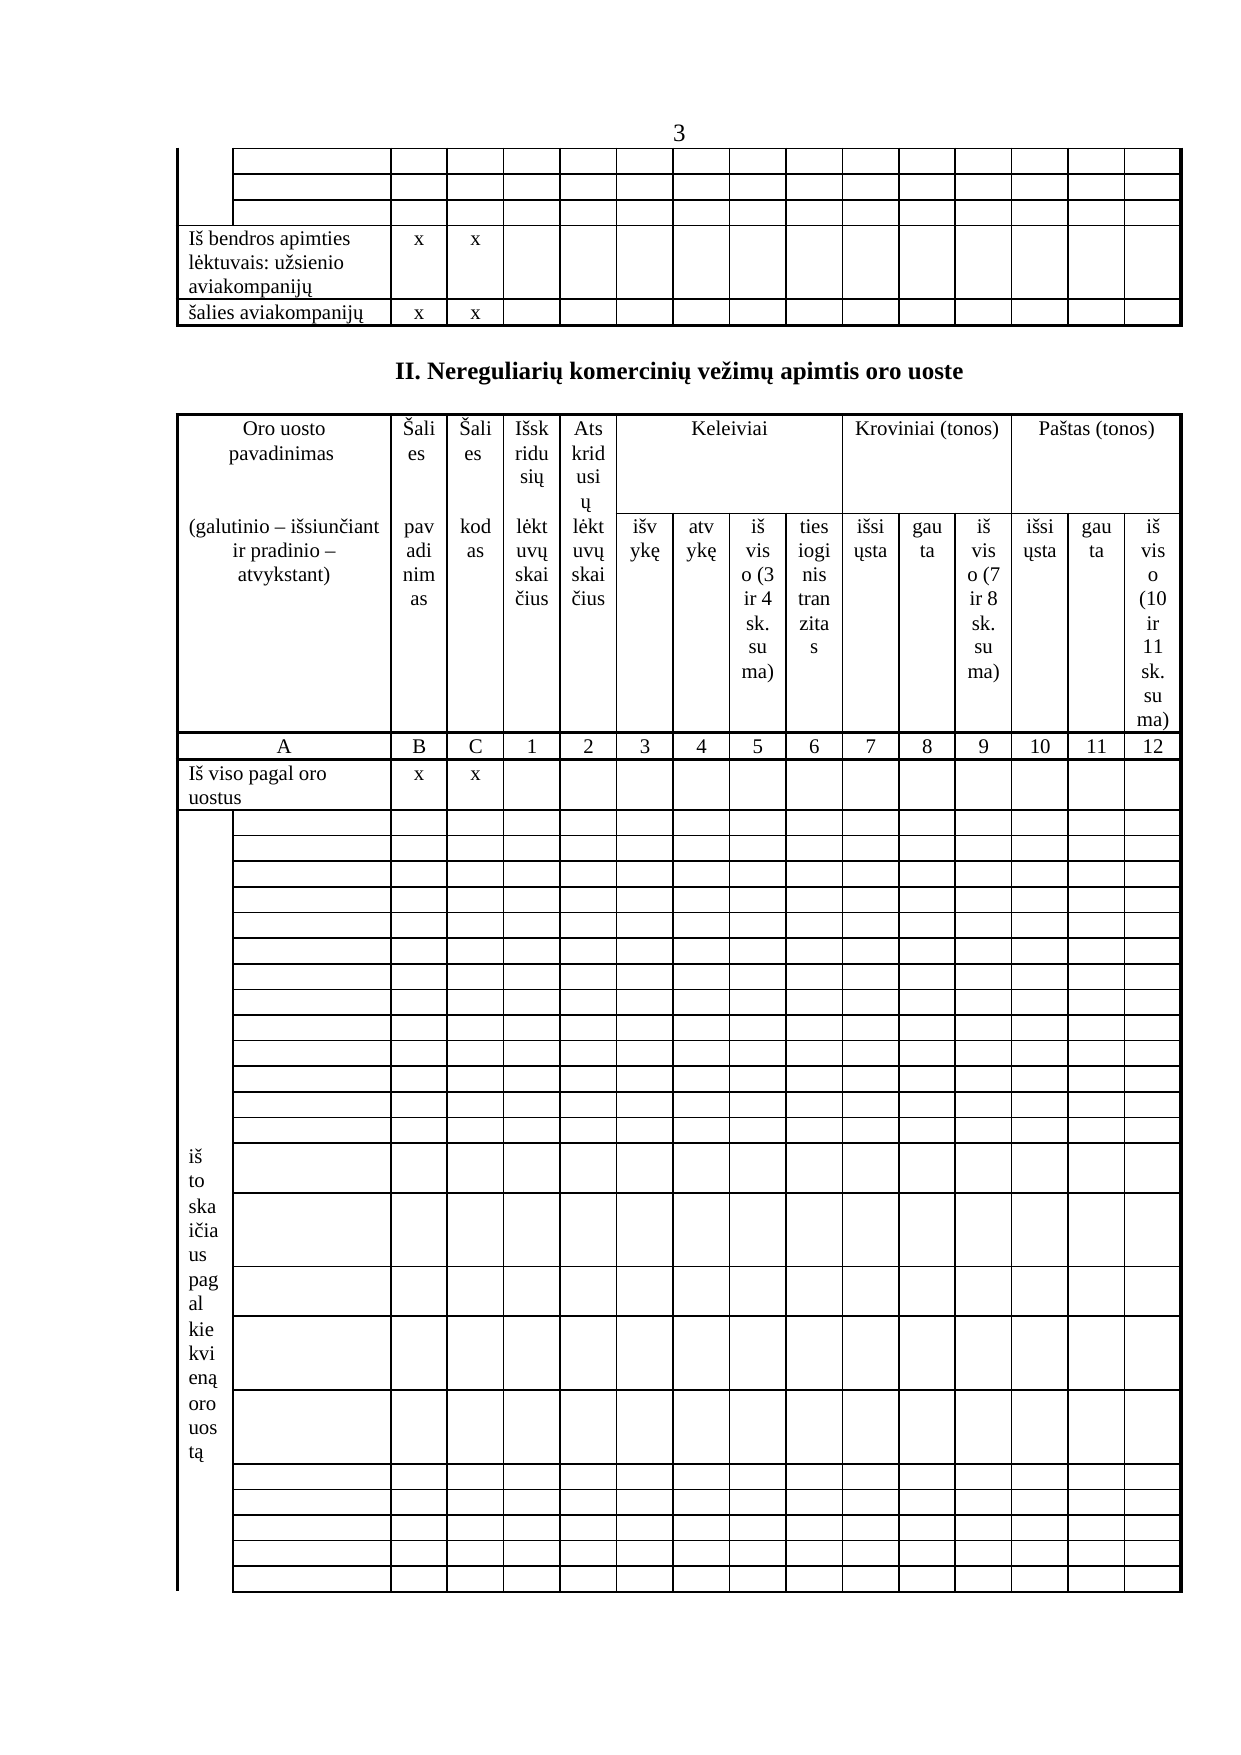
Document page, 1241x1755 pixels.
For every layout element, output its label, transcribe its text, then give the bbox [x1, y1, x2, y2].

table_cell [1069, 1118, 1124, 1142]
table_cell [843, 300, 898, 324]
table_cell [617, 811, 672, 835]
table_cell 5 [730, 734, 785, 758]
table_cell [234, 175, 390, 199]
table_cell [900, 1118, 954, 1142]
table_cell [843, 1465, 898, 1488]
table_cell [392, 1465, 446, 1488]
table_cell [843, 965, 898, 988]
table_cell atvykę [674, 514, 729, 731]
table_cell [900, 149, 954, 173]
table_cell [1125, 149, 1179, 173]
table_cell [843, 201, 898, 224]
table_cell [234, 939, 390, 963]
table_cell [179, 1489, 232, 1514]
table_cell [730, 149, 785, 173]
table_cell [843, 888, 898, 912]
table_cell [392, 862, 446, 886]
table_cell [1125, 888, 1179, 912]
table_cell [448, 939, 503, 963]
table_cell 3 [617, 734, 672, 758]
table_cell [1125, 913, 1179, 937]
table_cell [1012, 300, 1067, 324]
table_cell [787, 990, 842, 1014]
table_cell [900, 1041, 954, 1065]
table_cell [617, 888, 672, 912]
table_cell [843, 1516, 898, 1540]
table_cell [504, 1093, 559, 1117]
table_cell [1069, 965, 1124, 988]
table_cell [956, 1041, 1011, 1065]
table_cell [504, 149, 559, 173]
table_cell [617, 1465, 672, 1488]
table_cell Iš viso pagal oro uostus [179, 761, 390, 809]
table_cell [561, 1194, 616, 1266]
table_cell [448, 888, 503, 912]
table_header Šalies [448, 416, 503, 513]
table_cell [843, 1194, 898, 1266]
table_cell [843, 1067, 898, 1091]
table_cell [448, 201, 503, 224]
table_cell iš viso (10 ir 11 sk. suma) [1125, 514, 1179, 731]
table_cell [448, 913, 503, 937]
table_cell [617, 1067, 672, 1091]
table_cell [787, 149, 842, 173]
table_cell [617, 1016, 672, 1040]
table_cell [730, 965, 785, 988]
table_cell [234, 1317, 390, 1389]
table_cell [1125, 1016, 1179, 1040]
table_cell [1125, 1541, 1179, 1565]
table_cell [234, 862, 390, 886]
table_cell [448, 1317, 503, 1389]
table_cell [1125, 939, 1179, 963]
table_cell [179, 860, 232, 886]
table_cell [504, 1067, 559, 1091]
table_cell [448, 1093, 503, 1117]
table_cell [1069, 1317, 1124, 1389]
table_cell C [448, 734, 503, 758]
table_cell [179, 1040, 232, 1065]
table_cell [392, 1067, 446, 1091]
table_cell [730, 1067, 785, 1091]
table_cell [730, 913, 785, 937]
table_cell [843, 1317, 898, 1389]
table_cell [674, 1118, 729, 1142]
table_cell [392, 1391, 446, 1463]
table_cell [843, 1267, 898, 1315]
table_cell [561, 1516, 616, 1540]
table_cell [1125, 1118, 1179, 1142]
table_cell [787, 1144, 842, 1192]
table_cell [617, 149, 672, 173]
table_cell [674, 1490, 729, 1514]
table_cell [787, 1267, 842, 1315]
table_cell [179, 811, 232, 835]
table_cell [956, 888, 1011, 912]
table_cell [504, 300, 559, 324]
table_cell [900, 1465, 954, 1488]
table_cell [1012, 990, 1067, 1014]
table_cell x [392, 300, 446, 324]
table_cell [674, 175, 729, 199]
table_cell [234, 1490, 390, 1514]
table_cell [234, 1516, 390, 1540]
table_cell [1069, 300, 1124, 324]
table_cell [674, 1317, 729, 1389]
table_cell [1012, 1194, 1067, 1266]
table_cell [900, 888, 954, 912]
table_cell [561, 965, 616, 988]
table_cell [392, 1144, 446, 1192]
table_cell 8 [900, 734, 954, 758]
table_cell [900, 1194, 954, 1266]
table_cell [617, 1490, 672, 1514]
table_cell [392, 888, 446, 912]
table_cell [504, 1465, 559, 1488]
table_cell [179, 963, 232, 988]
table_cell [843, 149, 898, 173]
table_cell [787, 201, 842, 224]
table_cell [900, 175, 954, 199]
table_cell [1012, 1144, 1067, 1192]
table_cell [617, 1041, 672, 1065]
table_cell B [392, 734, 446, 758]
table_cell [1012, 226, 1067, 298]
table_cell [561, 1490, 616, 1514]
table_cell 2 [561, 734, 616, 758]
table_cell [392, 913, 446, 937]
table_cell [674, 1067, 729, 1091]
table_cell [617, 226, 672, 298]
table_cell [504, 226, 559, 298]
table_cell [617, 1541, 672, 1565]
table_cell [1069, 1016, 1124, 1040]
table_cell [1012, 1041, 1067, 1065]
table_header Keleiviai [617, 416, 842, 513]
table_cell [730, 300, 785, 324]
table_cell Iš bendros apimties lėktuvais: užsienio aviakompanijų [179, 226, 390, 298]
table_cell [730, 1541, 785, 1565]
table_header Atskridusių [561, 416, 616, 513]
table_cell [1125, 1093, 1179, 1117]
table_cell [179, 886, 232, 912]
table_cell (galutinio – išsiunčiant ir pradinio – atvykstant) [179, 513, 390, 731]
table_cell [956, 811, 1011, 835]
table_cell [179, 1514, 232, 1540]
table_cell [561, 862, 616, 886]
table_cell [956, 1016, 1011, 1040]
table_cell [956, 149, 1011, 173]
table_cell [448, 1194, 503, 1266]
table_cell [448, 1118, 503, 1142]
table_cell [1069, 1093, 1124, 1117]
table_cell [561, 1144, 616, 1192]
table_cell [674, 1391, 729, 1463]
table_cell [617, 862, 672, 886]
table_cell [504, 811, 559, 835]
table_cell [956, 1567, 1011, 1591]
table_cell [956, 965, 1011, 988]
table_cell [504, 888, 559, 912]
table_cell [674, 226, 729, 298]
table_cell [234, 1194, 390, 1266]
table_cell [787, 1194, 842, 1266]
table_cell [900, 990, 954, 1014]
table_cell [504, 1391, 559, 1463]
table_cell [179, 173, 232, 199]
table_cell [787, 1465, 842, 1488]
table_cell [730, 836, 785, 860]
table_cell [1069, 1465, 1124, 1488]
table_cell [561, 836, 616, 860]
table_cell 10 [1012, 734, 1067, 758]
table_cell [504, 990, 559, 1014]
table_cell [730, 1516, 785, 1540]
table_cell [617, 1194, 672, 1266]
table_cell [843, 1391, 898, 1463]
table_cell [956, 1541, 1011, 1565]
table_cell [843, 1490, 898, 1514]
table_cell [234, 1567, 390, 1591]
table_cell [900, 300, 954, 324]
table_cell [1125, 1490, 1179, 1514]
table_cell [234, 1041, 390, 1065]
table_cell [1125, 1041, 1179, 1065]
table_cell [787, 1093, 842, 1117]
table_cell [900, 1567, 954, 1591]
table_cell [730, 1118, 785, 1142]
table_cell [504, 913, 559, 937]
table_cell [1012, 939, 1067, 963]
table_cell [843, 913, 898, 937]
table_cell [956, 1391, 1011, 1463]
table_cell [617, 761, 672, 809]
table_cell [504, 1144, 559, 1192]
table_cell [448, 1144, 503, 1192]
table_cell [1069, 1490, 1124, 1514]
table_cell [1125, 1516, 1179, 1540]
table_cell [787, 811, 842, 835]
table_cell [617, 1118, 672, 1142]
table_cell [561, 300, 616, 324]
table_cell [392, 811, 446, 835]
table_cell [561, 1567, 616, 1591]
table_cell [900, 1541, 954, 1565]
table_cell [787, 965, 842, 988]
table_cell [561, 201, 616, 224]
table_cell [1125, 175, 1179, 199]
table_cell [1069, 1516, 1124, 1540]
table_cell [1125, 201, 1179, 224]
table_cell [674, 1041, 729, 1065]
table_cell [900, 862, 954, 886]
table_cell [561, 175, 616, 199]
table_cell [392, 1041, 446, 1065]
table_cell [1069, 913, 1124, 937]
table_cell [504, 175, 559, 199]
table_cell [900, 1093, 954, 1117]
table_cell 4 [674, 734, 729, 758]
table_cell lėktuvų skaičius [504, 513, 559, 731]
table_cell 6 [787, 734, 842, 758]
table_cell [787, 1541, 842, 1565]
table_cell [674, 1016, 729, 1040]
table_cell [1069, 1194, 1124, 1266]
table_cell [1125, 1194, 1179, 1266]
table_cell [448, 965, 503, 988]
table_cell [234, 201, 390, 224]
table_cell [504, 1041, 559, 1065]
table_cell [787, 1391, 842, 1463]
table_cell [1012, 1093, 1067, 1117]
table_cell [787, 1317, 842, 1389]
table_cell [392, 175, 446, 199]
table_cell [1069, 811, 1124, 835]
table_cell [1012, 201, 1067, 224]
table_cell [504, 1567, 559, 1591]
table_cell išvykę [617, 514, 672, 731]
table_cell [392, 990, 446, 1014]
table_cell [1069, 1144, 1124, 1192]
table_cell [843, 862, 898, 886]
table_cell [617, 1093, 672, 1117]
table_cell [561, 761, 616, 809]
table_cell išsiųsta [1012, 514, 1067, 731]
table_cell [1012, 1267, 1067, 1315]
table_cell [179, 1014, 232, 1040]
table_cell [1012, 836, 1067, 860]
table_cell iš to [179, 1142, 232, 1192]
table_cell [674, 1093, 729, 1117]
table_cell [448, 811, 503, 835]
table_cell [179, 199, 232, 224]
table_cell [900, 913, 954, 937]
table_cell [561, 1118, 616, 1142]
table_cell [448, 1267, 503, 1315]
table_cell [234, 811, 390, 835]
table_cell [234, 1093, 390, 1117]
table_cell [561, 939, 616, 963]
table_cell [956, 300, 1011, 324]
table_cell A [179, 734, 390, 758]
table_cell [843, 1016, 898, 1040]
table_cell [1069, 888, 1124, 912]
table_header Kroviniai (tonos) [843, 416, 1011, 513]
table_cell [617, 939, 672, 963]
table_cell [1069, 226, 1124, 298]
table_cell [956, 201, 1011, 224]
table_cell [1012, 1567, 1067, 1591]
table_cell [1069, 990, 1124, 1014]
table_cell [1012, 1490, 1067, 1514]
table_cell [900, 226, 954, 298]
table_cell [900, 1490, 954, 1514]
table_cell [900, 1267, 954, 1315]
table_cell [787, 1118, 842, 1142]
table_cell [730, 175, 785, 199]
table_cell [561, 226, 616, 298]
table_cell [900, 939, 954, 963]
table_cell [617, 1267, 672, 1315]
table_cell [561, 149, 616, 173]
table_cell [843, 1093, 898, 1117]
table_cell [504, 201, 559, 224]
table_cell [448, 1465, 503, 1488]
table_cell [730, 1093, 785, 1117]
table_cell [1012, 888, 1067, 912]
table_cell [234, 1144, 390, 1192]
table_cell [1125, 761, 1179, 809]
table_cell [843, 175, 898, 199]
table_cell [1069, 175, 1124, 199]
table_cell [392, 1118, 446, 1142]
table_cell [1125, 811, 1179, 835]
table_cell [843, 811, 898, 835]
table_cell [674, 201, 729, 224]
table_cell [617, 1317, 672, 1389]
table_cell [730, 1465, 785, 1488]
table_cell [1012, 965, 1067, 988]
table_cell [956, 836, 1011, 860]
table_cell [1012, 1317, 1067, 1389]
table_cell [787, 175, 842, 199]
table_cell [1069, 1541, 1124, 1565]
table_cell [956, 990, 1011, 1014]
table_header Oro uosto pavadinimas [179, 416, 390, 513]
table_cell [179, 1540, 232, 1565]
table_cell [448, 862, 503, 886]
table_cell [234, 1391, 390, 1463]
table_cell [561, 1391, 616, 1463]
table_cell [1125, 1391, 1179, 1463]
table_cell [674, 836, 729, 860]
table_cell [392, 1541, 446, 1565]
table_cell [392, 1016, 446, 1040]
table_cell [730, 939, 785, 963]
table_cell [448, 175, 503, 199]
table_cell [1125, 1067, 1179, 1091]
table_cell 7 [843, 734, 898, 758]
table_cell [956, 913, 1011, 937]
table_cell kiekvieną [179, 1315, 232, 1389]
table_cell [956, 761, 1011, 809]
table_cell [956, 1194, 1011, 1266]
table_cell [843, 1041, 898, 1065]
table_cell [561, 1093, 616, 1117]
table_cell [674, 990, 729, 1014]
table_cell [787, 862, 842, 886]
table_cell [1012, 811, 1067, 835]
table_cell [234, 1267, 390, 1315]
table_cell x [448, 226, 503, 298]
table_cell [1012, 913, 1067, 937]
table_cell [561, 913, 616, 937]
table_cell [448, 990, 503, 1014]
table_cell [504, 1516, 559, 1540]
table_cell [730, 1267, 785, 1315]
table_header Paštas (tonos) [1012, 416, 1179, 513]
table_cell [730, 990, 785, 1014]
table_cell [956, 175, 1011, 199]
table_cell [617, 201, 672, 224]
table_cell lėktuvų skaičius [561, 513, 616, 731]
table_cell [392, 1490, 446, 1514]
table_cell [900, 1067, 954, 1091]
table_cell [617, 300, 672, 324]
table_cell [1125, 1144, 1179, 1192]
table_cell [617, 1391, 672, 1463]
table_cell [392, 1093, 446, 1117]
table_cell [448, 1516, 503, 1540]
table_cell [787, 1016, 842, 1040]
table_cell [787, 913, 842, 937]
table_cell [730, 226, 785, 298]
table_cell [956, 1093, 1011, 1117]
table_cell [1069, 862, 1124, 886]
table_cell [504, 1317, 559, 1389]
table_cell [234, 990, 390, 1014]
table_cell [1012, 1541, 1067, 1565]
table_cell gauta [900, 514, 954, 731]
table_cell [504, 939, 559, 963]
table_cell [787, 1567, 842, 1591]
table_cell [1069, 1041, 1124, 1065]
table_cell [1125, 1267, 1179, 1315]
table_cell [1125, 965, 1179, 988]
table_cell [392, 1567, 446, 1591]
table_cell [900, 1317, 954, 1389]
table_cell [448, 1567, 503, 1591]
table_cell [787, 1041, 842, 1065]
table_cell [900, 1016, 954, 1040]
table_cell [843, 939, 898, 963]
table_cell šalies aviakompanijų [179, 300, 390, 324]
table_cell [561, 1465, 616, 1488]
table_cell [234, 888, 390, 912]
table_cell [843, 1541, 898, 1565]
table_cell [561, 811, 616, 835]
table_cell [1069, 1067, 1124, 1091]
table_cell [900, 811, 954, 835]
table_cell [179, 937, 232, 963]
table_cell [504, 836, 559, 860]
table_cell [1012, 1016, 1067, 1040]
table_cell [448, 1016, 503, 1040]
table_cell [956, 862, 1011, 886]
table_cell 1 [504, 734, 559, 758]
table_cell [448, 1067, 503, 1091]
table_cell [392, 836, 446, 860]
table_cell [1012, 761, 1067, 809]
table_cell [504, 1541, 559, 1565]
table_header Šalies [392, 416, 446, 513]
table_cell [234, 1067, 390, 1091]
table_cell [561, 1041, 616, 1065]
table_cell [234, 913, 390, 937]
table_cell [1069, 1391, 1124, 1463]
table_cell [617, 913, 672, 937]
table_cell [234, 149, 390, 173]
table_cell [234, 1118, 390, 1142]
table_cell [674, 1541, 729, 1565]
table_cell [843, 1118, 898, 1142]
table_cell [392, 939, 446, 963]
table_cell pagal [179, 1266, 232, 1315]
table_cell [843, 836, 898, 860]
table_cell [179, 1117, 232, 1142]
table_cell [561, 990, 616, 1014]
table_cell [561, 1067, 616, 1091]
table_cell [234, 1541, 390, 1565]
table_cell [617, 965, 672, 988]
table_cell iš viso (7 ir 8 sk. suma) [956, 514, 1011, 731]
table_cell [674, 965, 729, 988]
table_cell [787, 1067, 842, 1091]
table_header Išskridusių [504, 416, 559, 513]
table_cell [956, 1067, 1011, 1091]
table_cell [730, 761, 785, 809]
table_cell [956, 1118, 1011, 1142]
table_cell [392, 1194, 446, 1266]
table_cell [1069, 939, 1124, 963]
table_cell [504, 1118, 559, 1142]
table_cell x [392, 761, 446, 809]
table_cell [787, 836, 842, 860]
table_cell [561, 1541, 616, 1565]
table_cell [843, 761, 898, 809]
table_cell [179, 148, 232, 173]
table_cell [674, 1567, 729, 1591]
table_cell [617, 1567, 672, 1591]
table_cell [561, 1317, 616, 1389]
table_cell [1069, 836, 1124, 860]
table_cell [234, 1016, 390, 1040]
table_cell [730, 862, 785, 886]
table_cell [504, 1267, 559, 1315]
table_cell [730, 888, 785, 912]
table_cell [179, 1091, 232, 1117]
table_cell [730, 811, 785, 835]
table_cell kodas [448, 513, 503, 731]
table_cell [234, 965, 390, 988]
table_cell [730, 1016, 785, 1040]
table_cell [617, 1516, 672, 1540]
table_cell [674, 761, 729, 809]
table_cell [1125, 862, 1179, 886]
table_cell [674, 300, 729, 324]
table_cell [1125, 836, 1179, 860]
table_cell [956, 226, 1011, 298]
table_cell [1012, 175, 1067, 199]
table_cell [234, 836, 390, 860]
table_cell 12 [1125, 734, 1179, 758]
table_cell [179, 989, 232, 1014]
table_cell [674, 1465, 729, 1488]
table_cell [956, 939, 1011, 963]
table_cell [730, 1144, 785, 1192]
table_cell [674, 1144, 729, 1192]
table_cell [617, 175, 672, 199]
table_cell [1069, 1567, 1124, 1591]
table_cell išsiųsta [843, 514, 898, 731]
table_cell [787, 226, 842, 298]
table_cell [674, 913, 729, 937]
table_cell [843, 990, 898, 1014]
table_cell [1012, 1067, 1067, 1091]
table_cell [617, 990, 672, 1014]
table_cell [179, 1463, 232, 1488]
table_cell [1125, 990, 1179, 1014]
table_cell [179, 835, 232, 860]
table_cell [674, 1516, 729, 1540]
table_cell [956, 1267, 1011, 1315]
table_cell x [448, 300, 503, 324]
table_cell [1012, 1465, 1067, 1488]
table_cell [787, 888, 842, 912]
table_cell [1069, 761, 1124, 809]
table_cell x [392, 226, 446, 298]
table_cell pavadinimas [392, 513, 446, 731]
table_cell [674, 939, 729, 963]
table_cell 11 [1069, 734, 1124, 758]
table_cell [674, 1194, 729, 1266]
table_cell [448, 1391, 503, 1463]
table_cell [674, 1267, 729, 1315]
table_cell [674, 862, 729, 886]
table_cell [674, 149, 729, 173]
table_cell [504, 862, 559, 886]
table_cell [843, 1144, 898, 1192]
table_cell [448, 1490, 503, 1514]
table_cell [1125, 226, 1179, 298]
table_cell [1069, 201, 1124, 224]
table_cell [900, 965, 954, 988]
table_cell [730, 1317, 785, 1389]
table_cell [674, 888, 729, 912]
table_cell [730, 1391, 785, 1463]
table_cell [1125, 1465, 1179, 1488]
table_cell [179, 912, 232, 937]
table_cell [730, 1194, 785, 1266]
table_cell [448, 1041, 503, 1065]
table_cell [730, 1490, 785, 1514]
table_cell [956, 1490, 1011, 1514]
table_cell [900, 1144, 954, 1192]
table_cell [617, 1144, 672, 1192]
table_cell [730, 201, 785, 224]
table_cell skaičiaus [179, 1192, 232, 1266]
table_cell [956, 1516, 1011, 1540]
table_cell [179, 1065, 232, 1091]
table_cell [843, 226, 898, 298]
table_cell [448, 1541, 503, 1565]
table_cell [787, 939, 842, 963]
table_cell [504, 1194, 559, 1266]
table_cell [900, 1391, 954, 1463]
table_cell [1012, 862, 1067, 886]
table_cell [561, 1267, 616, 1315]
table_cell [956, 1465, 1011, 1488]
table_cell [504, 965, 559, 988]
table_cell [1012, 1118, 1067, 1142]
text II. Nereguliarių komercinių vežimų apimtis oro uoste [177, 356, 1181, 384]
table_cell [956, 1144, 1011, 1192]
table_cell [900, 761, 954, 809]
table_cell [1012, 149, 1067, 173]
table_cell [900, 1516, 954, 1540]
table_cell [787, 761, 842, 809]
table_cell x [448, 761, 503, 809]
table_cell [1125, 300, 1179, 324]
table_cell iš viso (3 ir 4 sk. suma) [730, 514, 785, 731]
table_cell [730, 1041, 785, 1065]
table_cell [787, 1490, 842, 1514]
table_cell [392, 201, 446, 224]
table_cell [617, 836, 672, 860]
table_cell [392, 1317, 446, 1389]
table_cell [843, 1567, 898, 1591]
table_cell [504, 1016, 559, 1040]
table_cell [392, 149, 446, 173]
table_cell [504, 1490, 559, 1514]
table_cell [900, 201, 954, 224]
table_cell [392, 965, 446, 988]
table_cell [392, 1516, 446, 1540]
table_cell oro uostą [179, 1389, 232, 1463]
table_cell [787, 300, 842, 324]
table_cell [730, 1567, 785, 1591]
table_cell [1012, 1391, 1067, 1463]
table_cell [787, 1516, 842, 1540]
table_cell [561, 1016, 616, 1040]
table_cell [234, 1465, 390, 1488]
table_cell [561, 888, 616, 912]
table_cell [448, 149, 503, 173]
table_cell [956, 1317, 1011, 1389]
table_cell [392, 1267, 446, 1315]
table_cell [448, 836, 503, 860]
table_cell gauta [1069, 514, 1124, 731]
table_cell [1125, 1567, 1179, 1591]
table_cell [674, 811, 729, 835]
table_cell [504, 761, 559, 809]
table_cell [179, 1565, 232, 1591]
table_cell 9 [956, 734, 1011, 758]
table_cell [1069, 1267, 1124, 1315]
table_cell [1125, 1317, 1179, 1389]
table_cell [1012, 1516, 1067, 1540]
table_cell tiesioginis tranzitas [787, 514, 842, 731]
table_cell [1069, 149, 1124, 173]
table_cell [900, 836, 954, 860]
